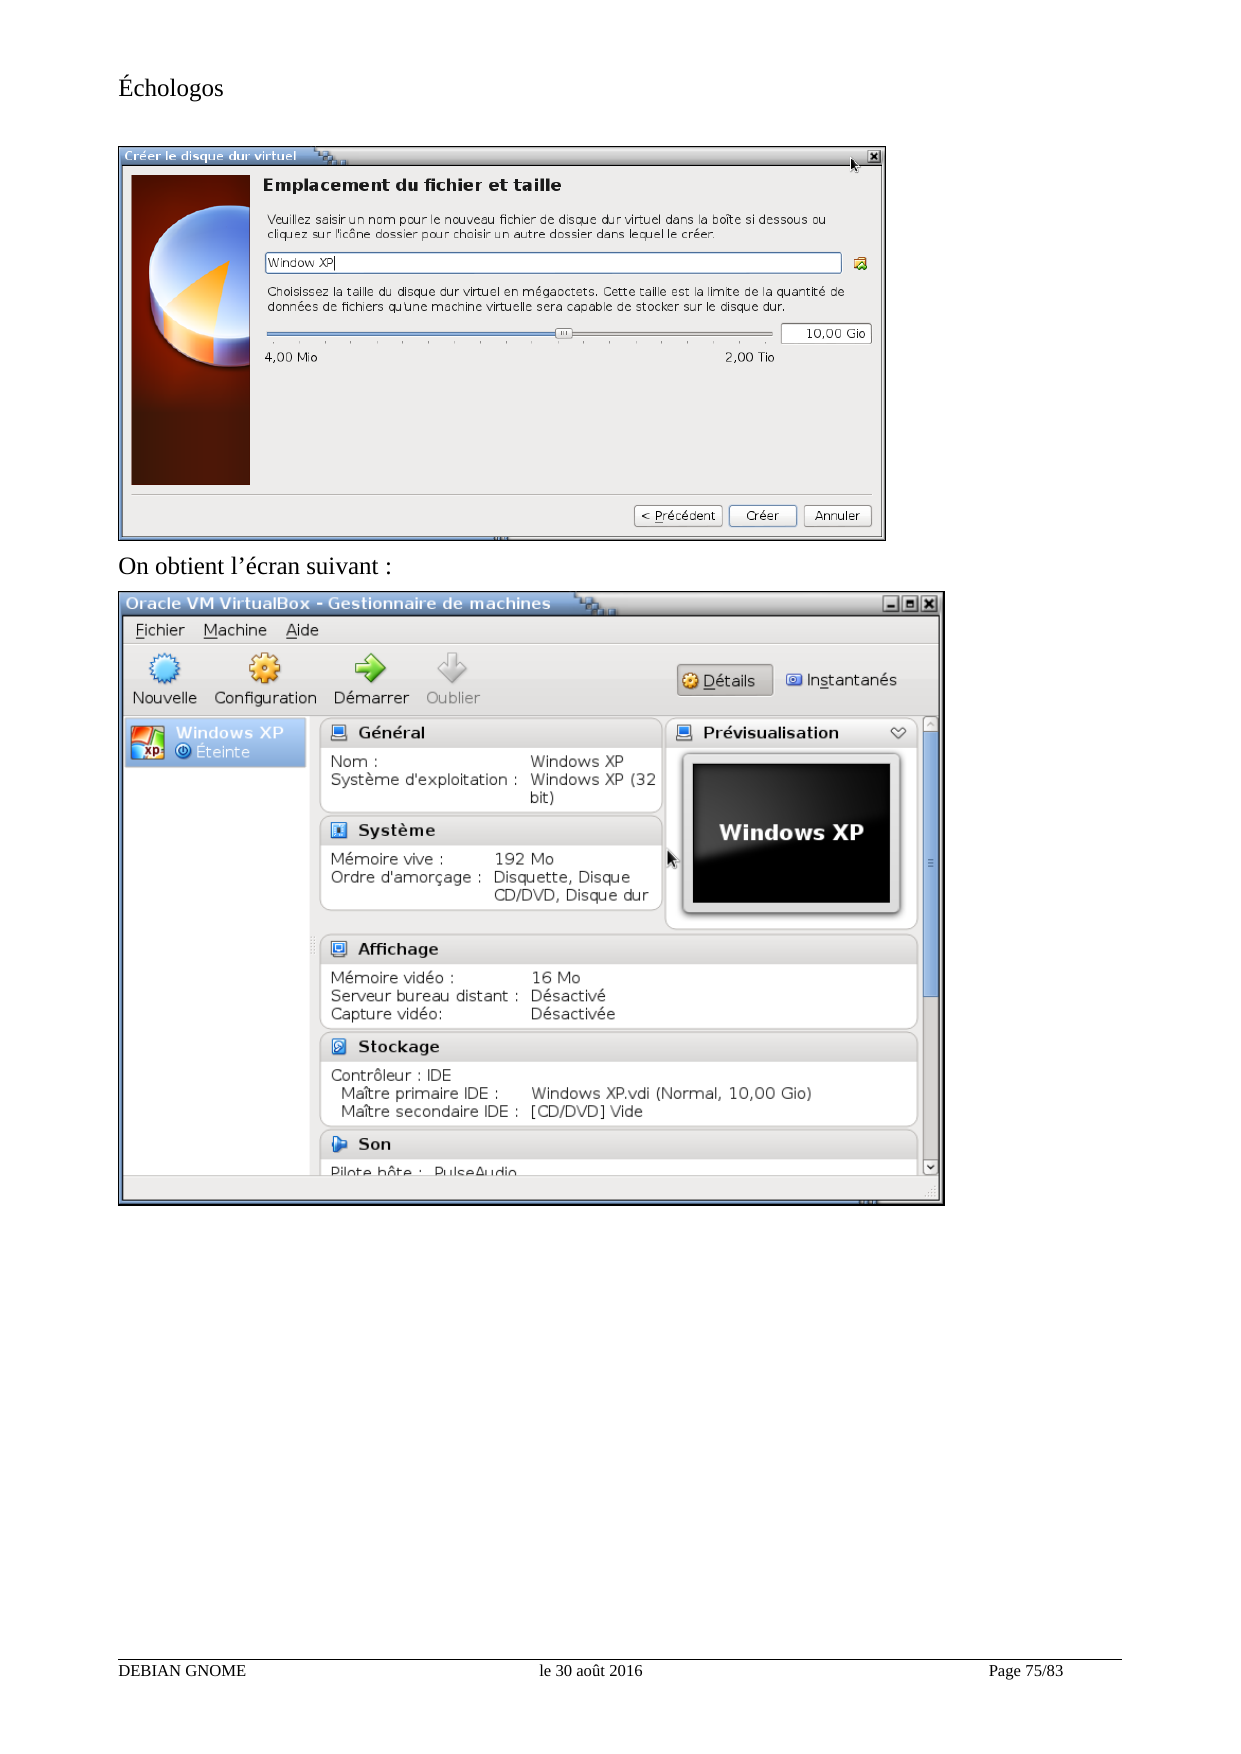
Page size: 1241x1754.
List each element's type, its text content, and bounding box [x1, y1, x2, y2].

text On obtient l’écran suivant : [118, 552, 1122, 580]
picture [118, 591, 945, 1206]
picture [118, 146, 886, 541]
